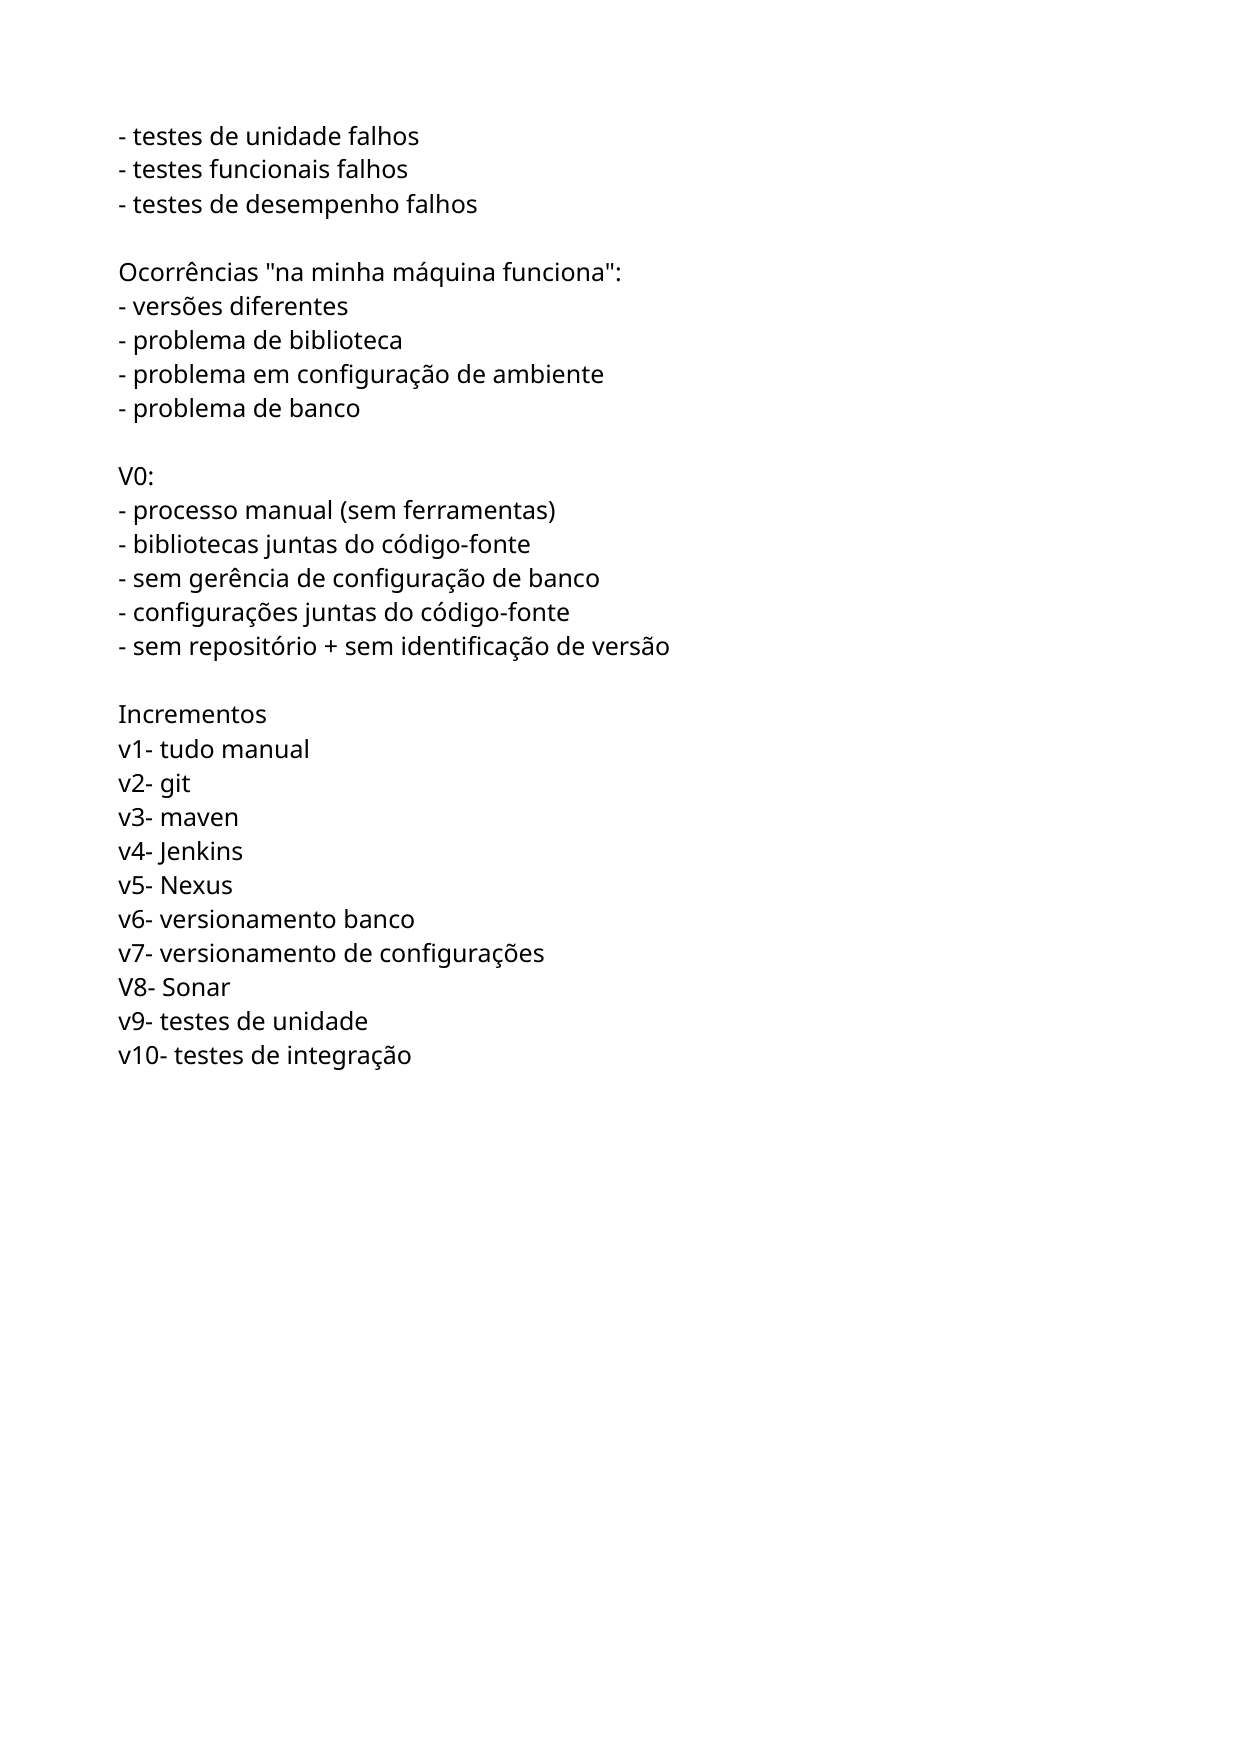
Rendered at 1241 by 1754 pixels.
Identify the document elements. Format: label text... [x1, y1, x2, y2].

text - sem repositório + sem identificação de versão [118, 629, 1122, 663]
text - bibliotecas juntas do código-fonte [118, 527, 1122, 561]
text v2- git [118, 765, 1122, 799]
text - testes funcionais falhos [118, 152, 1122, 186]
text v3- maven [118, 799, 1122, 833]
text v6- versionamento banco [118, 902, 1122, 936]
text - processo manual (sem ferramentas) [118, 493, 1122, 527]
text - configurações juntas do código-fonte [118, 595, 1122, 629]
text v7- versionamento de configurações [118, 936, 1122, 970]
text v1- tudo manual [118, 731, 1122, 765]
text Incrementos [118, 697, 1122, 731]
text - testes de unidade falhos [118, 118, 1122, 152]
text - problema de biblioteca [118, 322, 1122, 357]
text v4- Jenkins [118, 833, 1122, 867]
text - sem gerência de configuração de banco [118, 561, 1122, 595]
text Ocorrências "na minha máquina funciona": [118, 254, 1122, 288]
text V8- Sonar [118, 970, 1122, 1004]
text v5- Nexus [118, 867, 1122, 902]
text v9- testes de unidade [118, 1004, 1122, 1038]
text - problema em configuração de ambiente [118, 357, 1122, 391]
text - versões diferentes [118, 288, 1122, 322]
text v10- testes de integração [118, 1038, 1122, 1072]
text - testes de desempenho falhos [118, 186, 1122, 220]
text - problema de banco [118, 391, 1122, 425]
text V0: [118, 459, 1122, 493]
